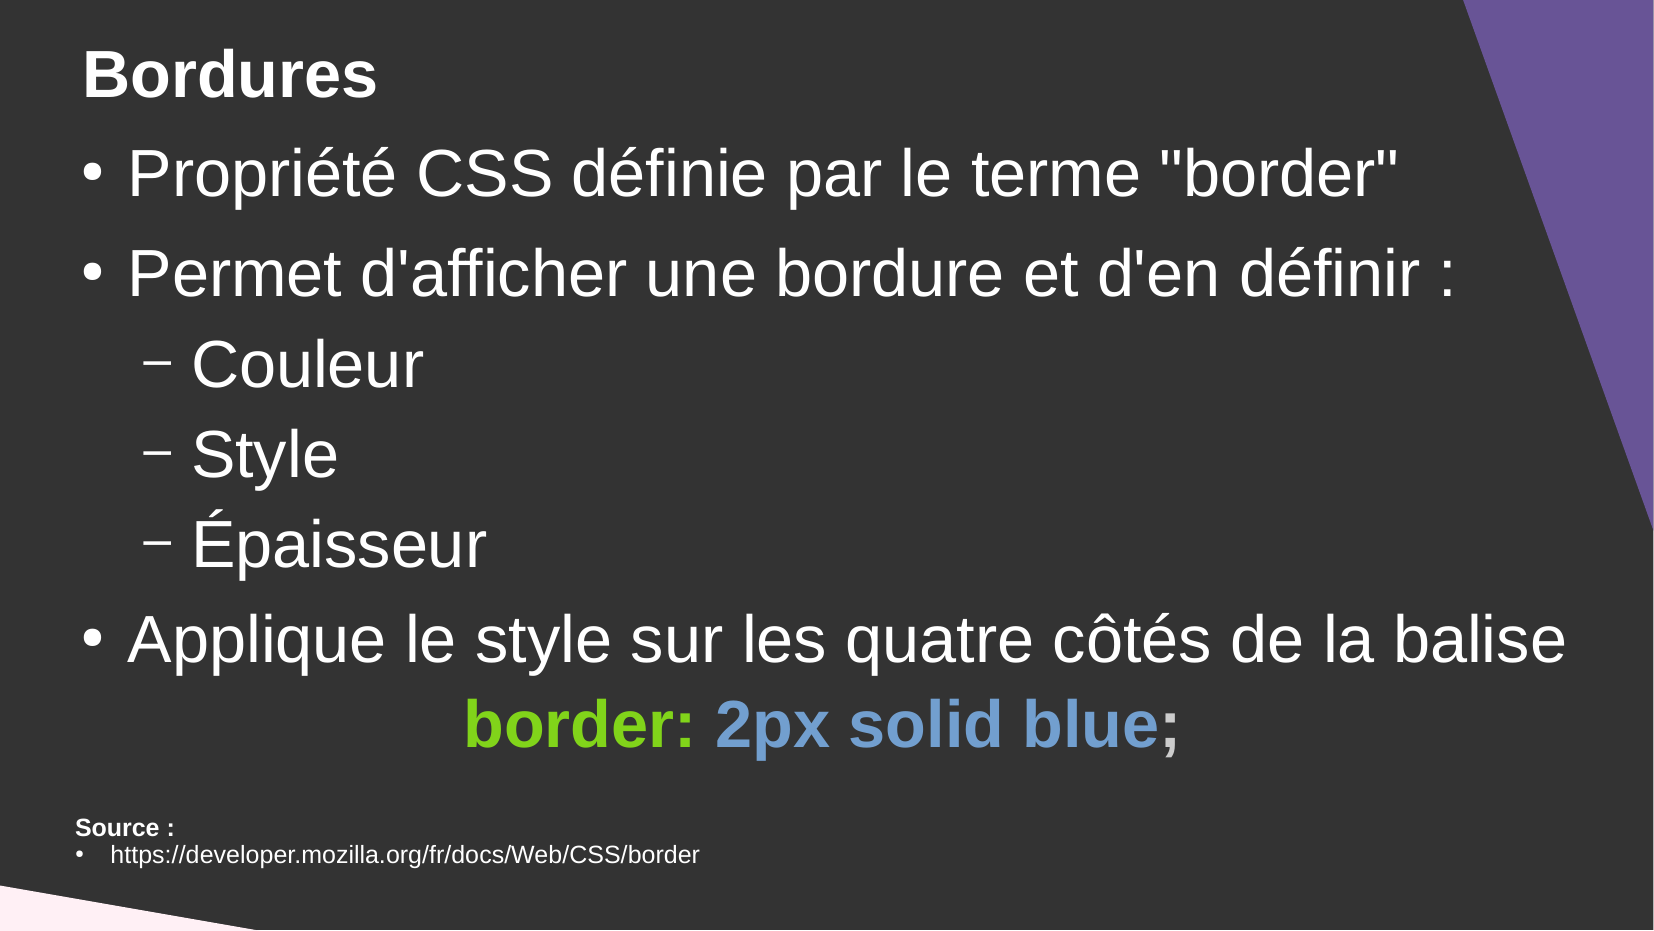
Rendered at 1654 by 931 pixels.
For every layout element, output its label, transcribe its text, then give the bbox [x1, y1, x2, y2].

text_box [0, 885, 262, 931]
title Bordures [82, 37, 1571, 112]
list Propriété CSS définie par le terme "border" Permet d'afficher une bordure et d'en définir : Couleur Style Épaisseur Applique le style sur les quatre côtés de la balise [64, 135, 1604, 683]
text_box [1463, 0, 1654, 533]
text_box border: 2px solid blue; [448, 679, 1205, 770]
text_box Source : https://developer.mozilla.org/fr/docs/Web/CSS/border [60, 805, 1546, 913]
